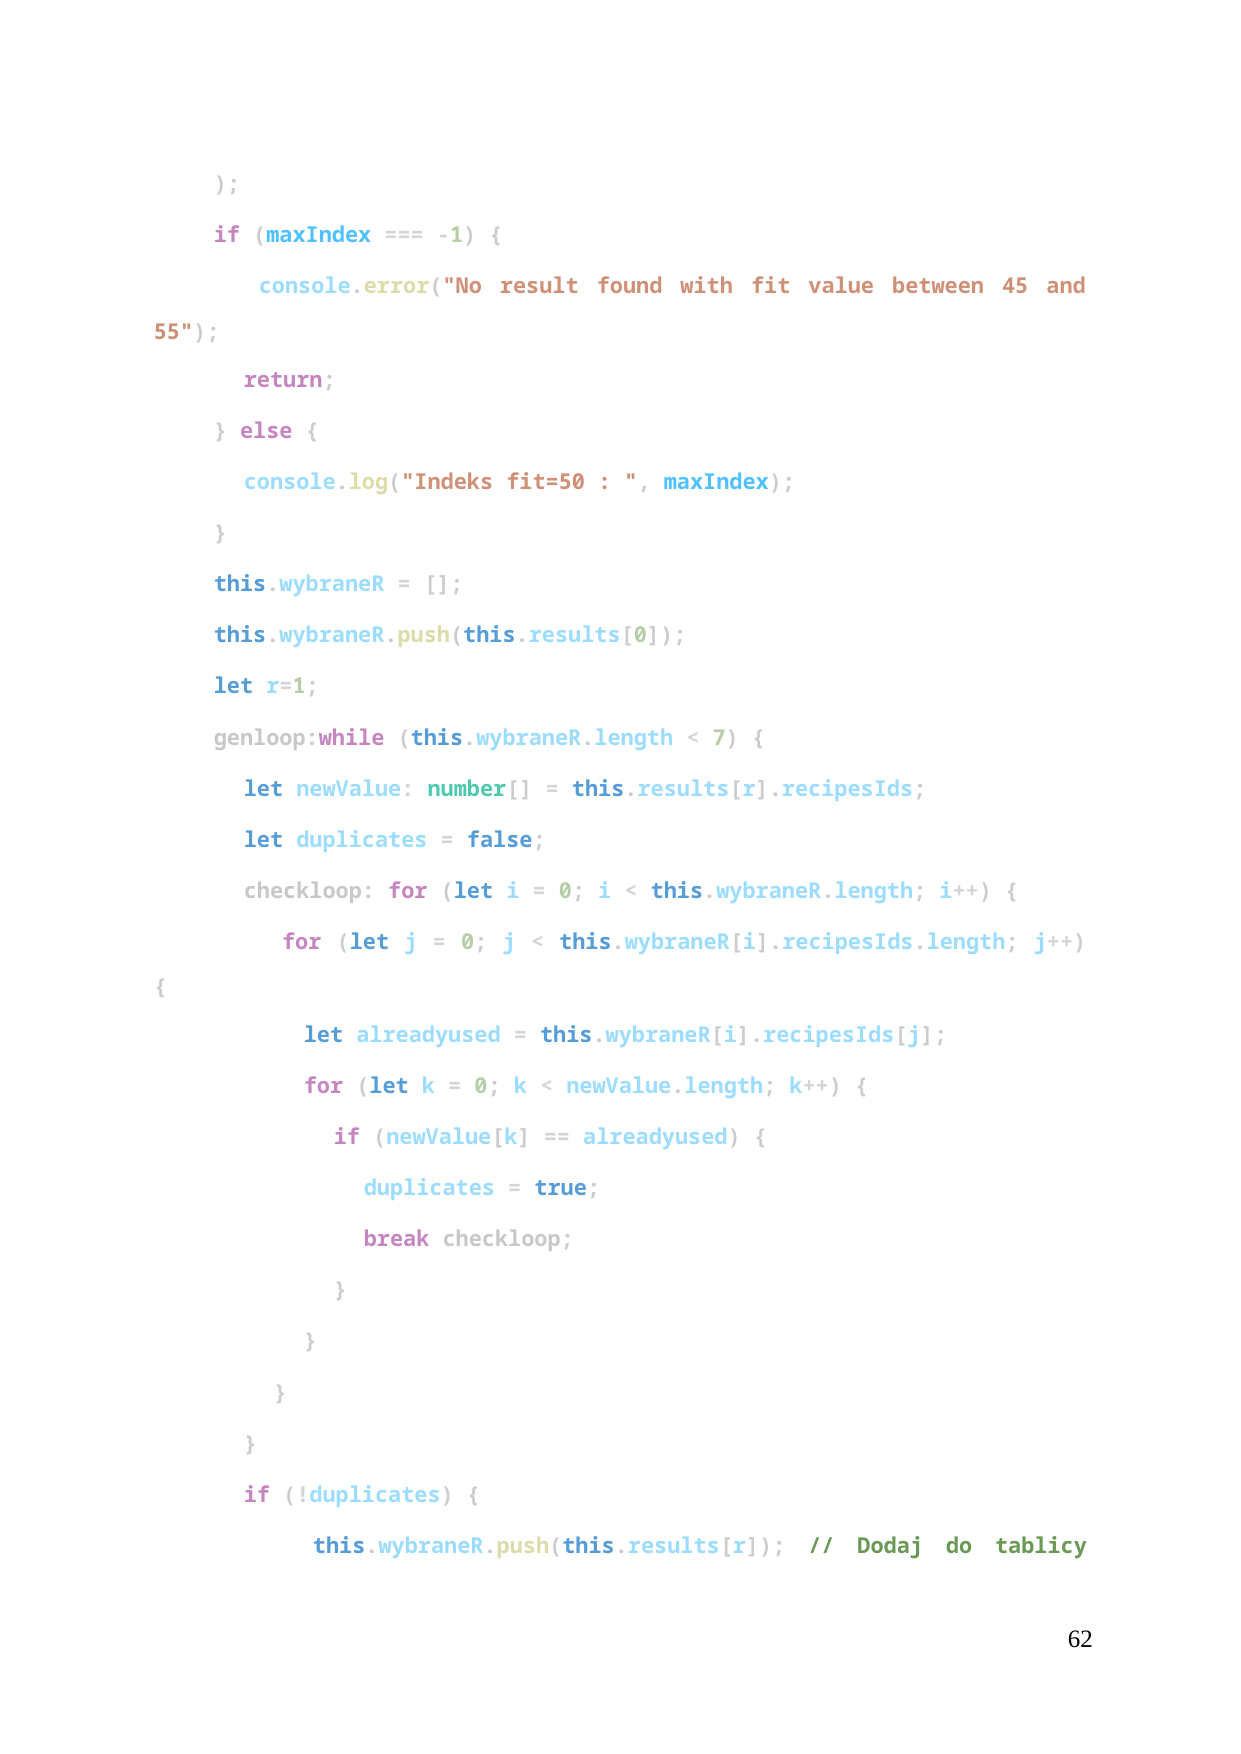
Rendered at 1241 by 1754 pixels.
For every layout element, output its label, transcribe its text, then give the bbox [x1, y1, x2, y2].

table_header ); if (maxIndex === -1) { console.error("No result found with fit value between 45 and 55"); return; } else { console.log("Indeks fit=50 : ", maxIndex); } this.wybraneR = []; this.wybraneR.push(this.results[0]); let r=1; genloop:while (this.wybraneR.length < 7) { let newValue: number[] = this.results[r].recipesIds; let duplicates = false; checkloop: for (let i = 0; i < this.wybraneR.length; i++) { for (let j = 0; j < this.wybraneR[i].recipesIds.length; j++) { let alreadyused = this.wybraneR[i].recipesIds[j]; for (let k = 0; k < newValue.length; k++) { if (newValue[k] == alreadyused) { duplicates = true; break checkloop; } } } } if (!duplicates) { this.wybraneR.push(this.results[r]); // Dodaj do tablicy [148, 159, 1092, 1566]
